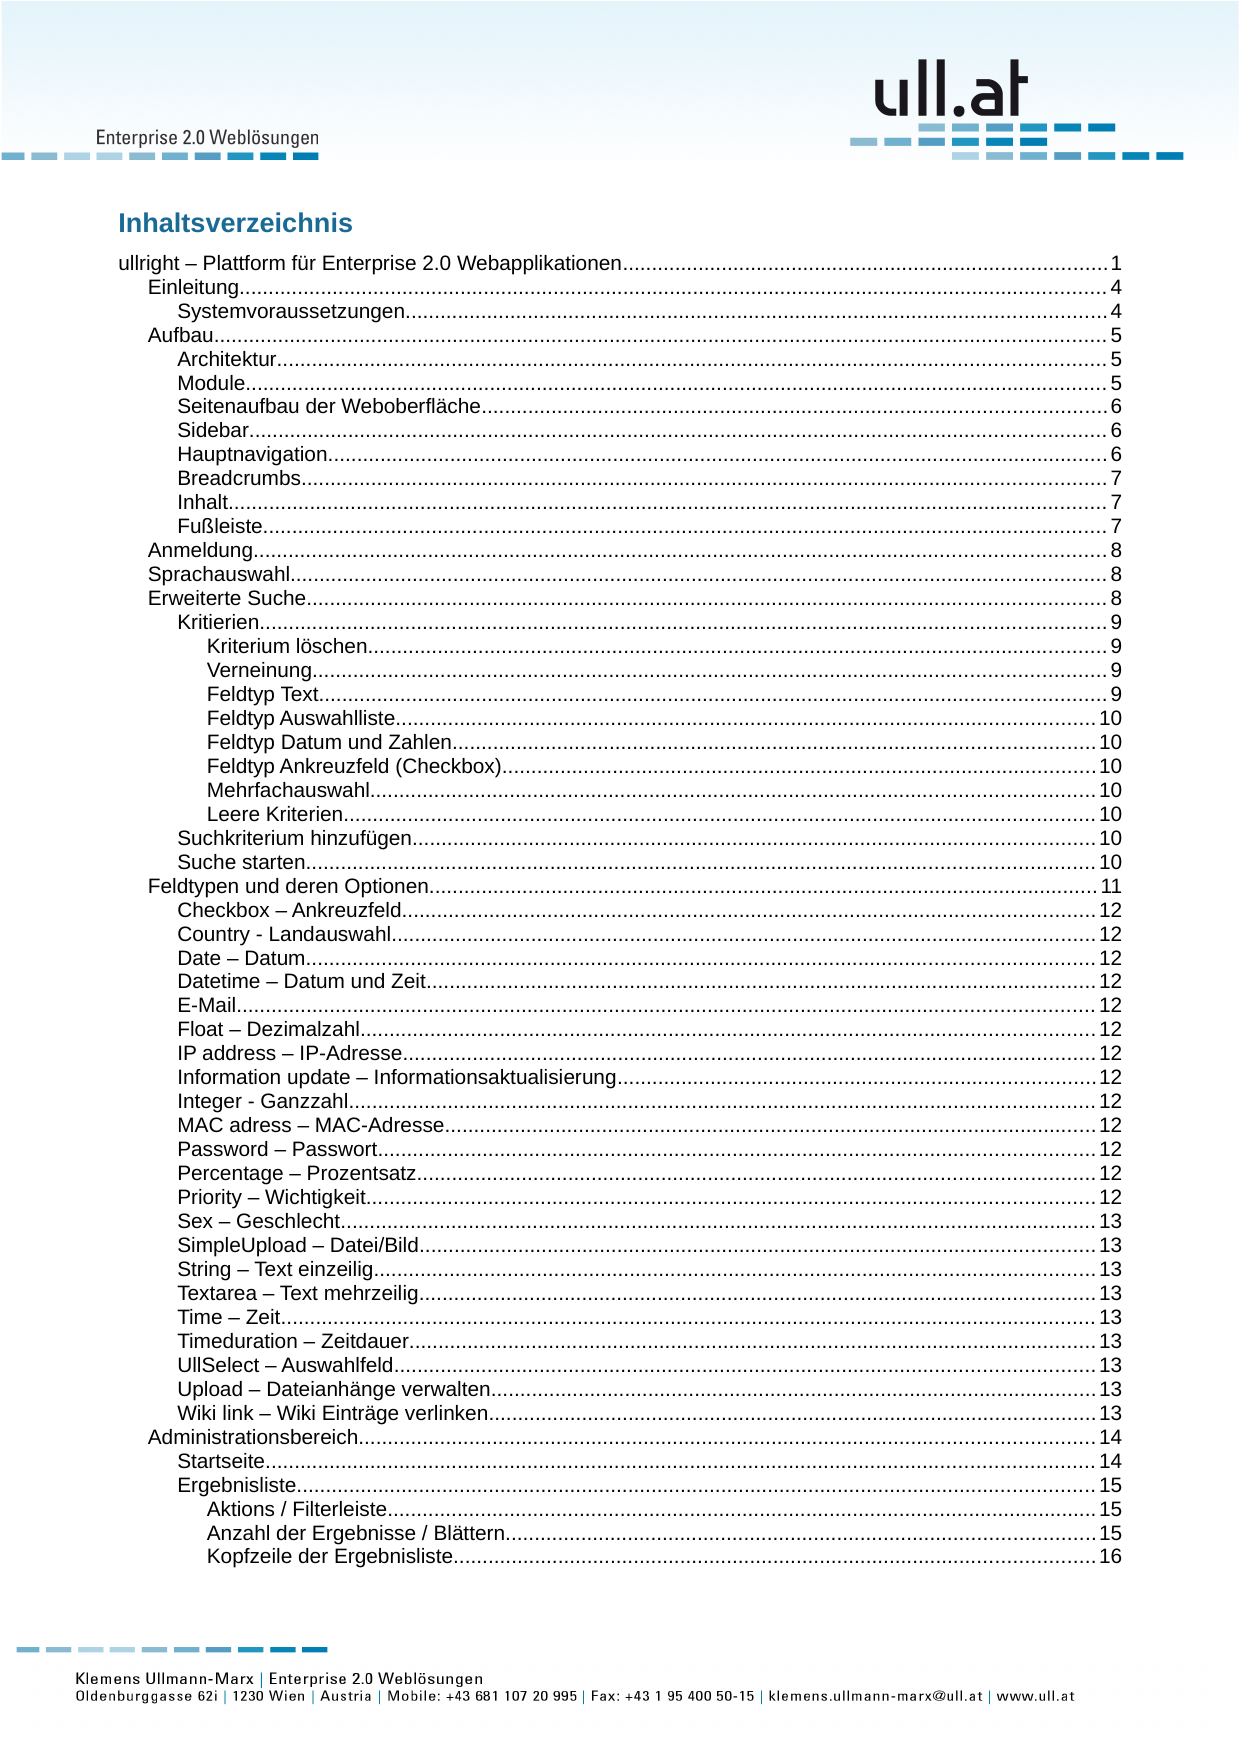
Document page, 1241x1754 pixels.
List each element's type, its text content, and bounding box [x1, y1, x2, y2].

text Kritierien 9 [177, 610, 1122, 634]
text Timeduration – Zeitdauer 13 [177, 1329, 1122, 1353]
text Suche starten 10 [177, 849, 1122, 873]
text Anzahl der Ergebnisse / Blättern 15 [207, 1520, 1122, 1544]
text Mehrfachauswahl 10 [207, 778, 1122, 802]
picture [16, 1647, 1230, 1745]
text Anmeldung 8 [148, 538, 1122, 562]
text Architektur 5 [177, 346, 1122, 370]
text Feldtypen und deren Optionen 11 [148, 873, 1122, 897]
picture [1, 1, 1239, 160]
text ullright – Plattform für Enterprise 2.0 Webapplikationen 1 [118, 251, 1122, 274]
text Seitenaufbau der Weboberfläche 6 [177, 394, 1122, 418]
text Country - Landauswahl 12 [177, 921, 1122, 945]
text Suchkriterium hinzufügen 10 [177, 826, 1122, 849]
text Sidebar 6 [177, 418, 1122, 442]
text Kriterium löschen 9 [207, 634, 1122, 658]
text Password – Passwort 12 [177, 1137, 1122, 1161]
text Feldtyp Datum und Zahlen 10 [207, 730, 1122, 754]
text E-Mail 12 [177, 993, 1122, 1017]
text Upload – Dateianhänge verwalten 13 [177, 1377, 1122, 1401]
text Systemvoraussetzungen 4 [177, 298, 1122, 322]
text UllSelect – Auswahlfeld 13 [177, 1353, 1122, 1377]
text Textarea – Text mehrzeilig 13 [177, 1281, 1122, 1305]
text MAC adress – MAC-Adresse 12 [177, 1113, 1122, 1137]
text Date – Datum 12 [177, 945, 1122, 969]
text Float – Dezimalzahl 12 [177, 1017, 1122, 1041]
text Sprachauswahl 8 [148, 562, 1122, 586]
text Einleitung 4 [148, 274, 1122, 298]
text Integer - Ganzzahl 12 [177, 1089, 1122, 1113]
text IP address – IP-Adresse 12 [177, 1041, 1122, 1065]
text Percentage – Prozentsatz 12 [177, 1161, 1122, 1185]
text Wiki link – Wiki Einträge verlinken 13 [177, 1401, 1122, 1424]
text Aktions / Filterleiste 15 [207, 1496, 1122, 1520]
text Aufbau 5 [148, 322, 1122, 346]
text Inhalt 7 [177, 490, 1122, 514]
text Startseite 14 [177, 1448, 1122, 1472]
text Verneinung 9 [207, 658, 1122, 682]
text Priority – Wichtigkeit 12 [177, 1185, 1122, 1209]
text Erweiterte Suche 8 [148, 586, 1122, 610]
text Time – Zeit 13 [177, 1305, 1122, 1329]
text String – Text einzeilig 13 [177, 1257, 1122, 1281]
text Fußleiste 7 [177, 514, 1122, 538]
text Breadcrumbs 7 [177, 466, 1122, 490]
text Leere Kriterien 10 [207, 802, 1122, 826]
text Kopfzeile der Ergebnisliste 16 [207, 1544, 1122, 1568]
text Checkbox – Ankreuzfeld 12 [177, 897, 1122, 921]
text Sex – Geschlecht 13 [177, 1209, 1122, 1233]
text Datetime – Datum und Zeit 12 [177, 969, 1122, 993]
text SimpleUpload – Datei/Bild 13 [177, 1233, 1122, 1257]
text Feldtyp Ankreuzfeld (Checkbox) 10 [207, 754, 1122, 778]
text Feldtyp Text 9 [207, 682, 1122, 706]
text Ergebnisliste 15 [177, 1472, 1122, 1496]
text Information update – Informationsaktualisierung 12 [177, 1065, 1122, 1089]
text Hauptnavigation 6 [177, 442, 1122, 466]
text Administrationsbereich 14 [148, 1424, 1122, 1448]
subtitle Inhaltsverzeichnis [118, 207, 1122, 238]
text Feldtyp Auswahlliste 10 [207, 706, 1122, 730]
text Module 5 [177, 370, 1122, 394]
